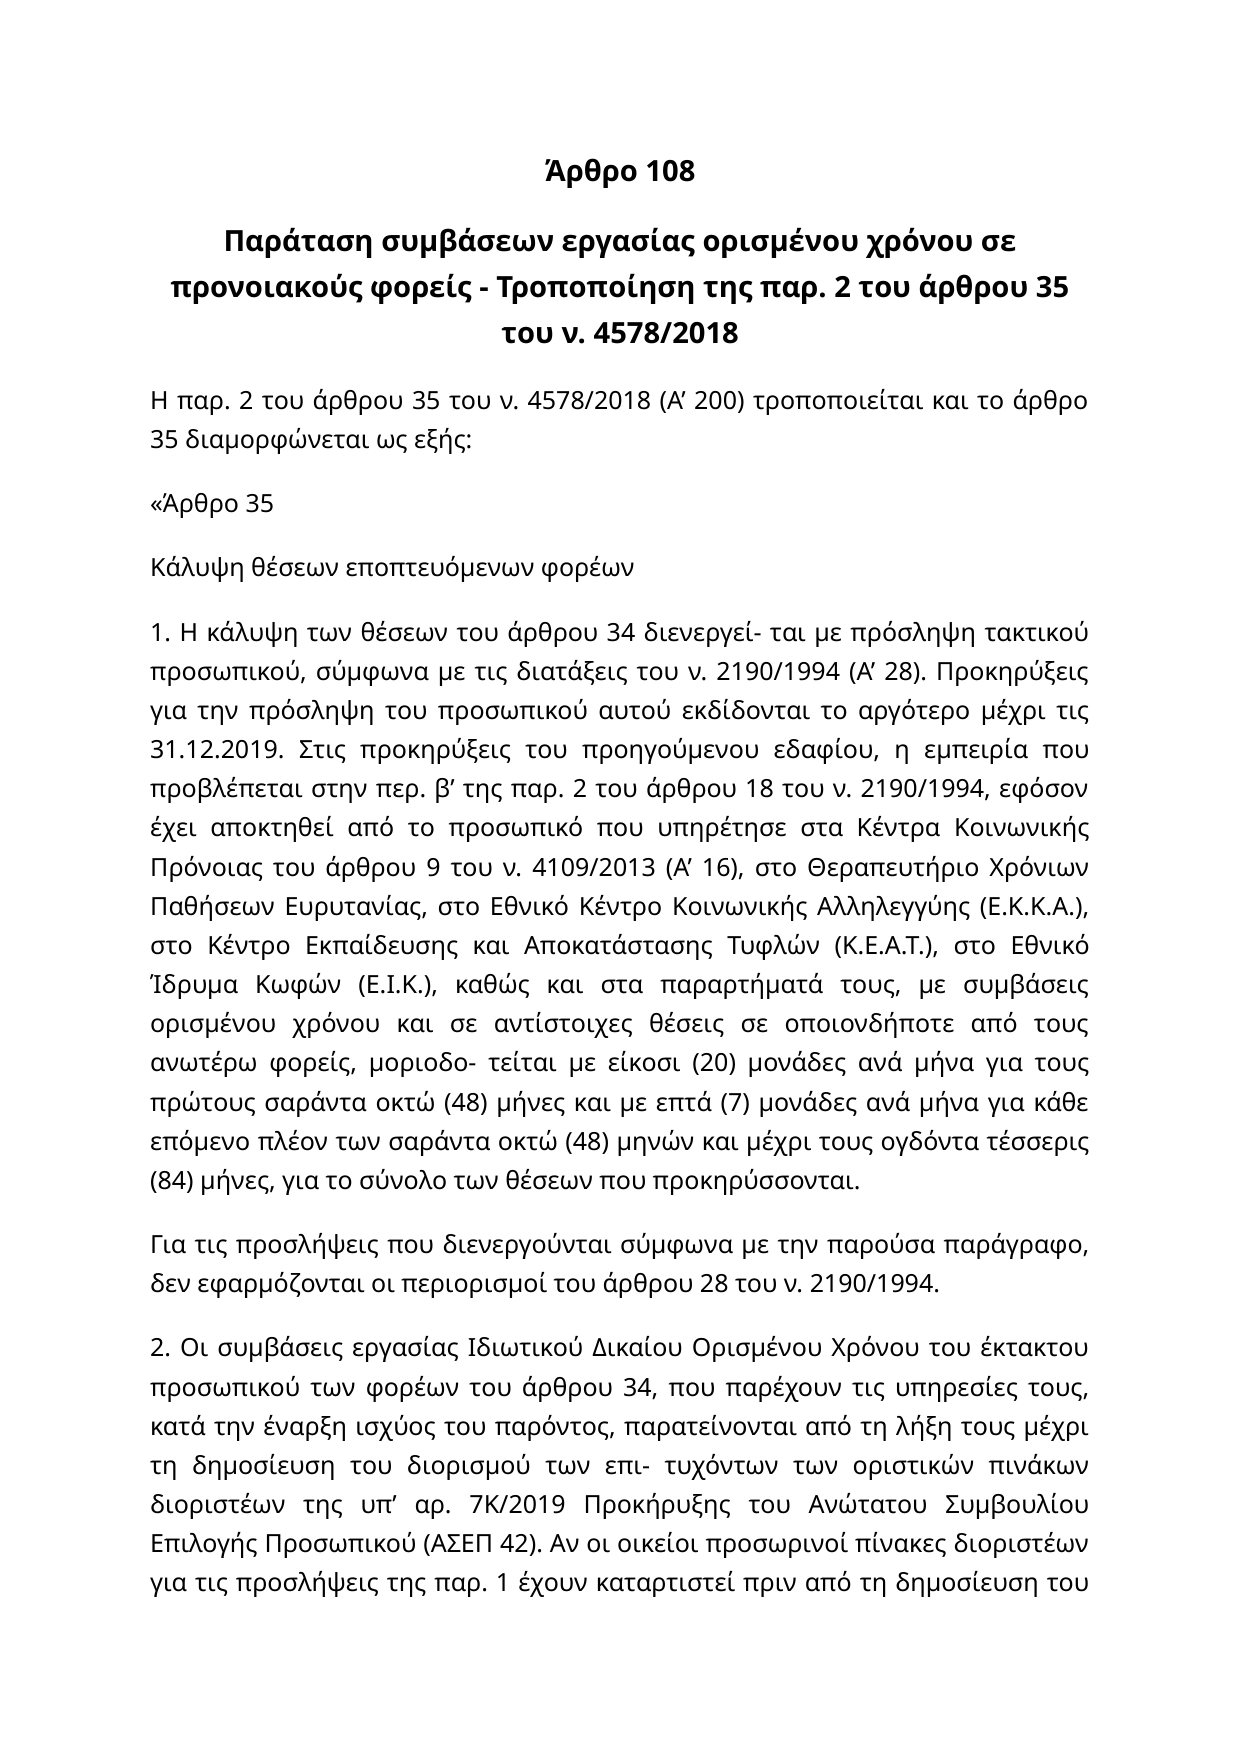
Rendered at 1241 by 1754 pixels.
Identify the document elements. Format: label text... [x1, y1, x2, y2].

subtitle Παράταση συμβάσεων εργασίας ορισμένου χρόνου σε προνοιακούς φορείς - Τροποποίηση της παρ. 2 του άρθρου 35 του ν. 4578/2018 [150, 221, 1090, 352]
text 1. Η κάλυψη των θέσεων του άρθρου 34 διενεργεί- ται με πρόσληψη τακτικού προσωπικού, σύμφωνα με τις διατάξεις του ν. 2190/1994 (Α’ 28). Προκηρύξεις για την πρόσληψη του προσωπικού αυτού εκδίδονται το αργότερο μέχρι τις 31.12.2019. Στις προκηρύξεις του προηγούμενου εδαφίου, η εμπειρία που προβλέπεται στην περ. β’ της παρ. 2 του άρθρου 18 του ν. 2190/1994, εφόσον έχει αποκτηθεί από το προσωπικό που υπηρέτησε στα Κέντρα Κοινωνικής Πρόνοιας του άρθρου 9 του ν. 4109/2013 (Α’ 16), στο Θεραπευτήριο Χρόνιων Παθήσεων Ευρυτανίας, στο Εθνικό Κέντρο Κοινωνικής Αλληλεγγύης (Ε.Κ.Κ.Α.), στο Κέντρο Εκπαίδευσης και Αποκατάστασης Τυφλών (Κ.Ε.Α.Τ.), στο Εθνικό Ίδρυμα Κωφών (Ε.Ι.Κ.), καθώς και στα παραρτήματά τους, με συμβάσεις ορισμένου χρόνου και σε αντίστοιχες θέσεις σε οποιονδήποτε από τους ανωτέρω φορείς, μοριοδο- τείται με είκοσι (20) μονάδες ανά μήνα για τους πρώτους σαράντα οκτώ (48) μήνες και με επτά (7) μονάδες ανά μήνα για κάθε επόμενο πλέον των σαράντα οκτώ (48) μηνών και μέχρι τους ογδόντα τέσσερις (84) μήνες, για το σύνολο των θέσεων που προκηρύσσονται. [150, 614, 1090, 1197]
text Η παρ. 2 του άρθρου 35 του ν. 4578/2018 (Α’ 200) τροποποιείται και το άρθρο 35 διαμορφώνεται ως εξής: [150, 382, 1090, 456]
text 2. Οι συμβάσεις εργασίας Ιδιωτικού Δικαίου Ορισμένου Χρόνου του έκτακτου προσωπικού των φορέων του άρθρου 34, που παρέχουν τις υπηρεσίες τους, κατά την έναρξη ισχύος του παρόντος, παρατείνονται από τη λήξη τους μέχρι τη δημοσίευση του διορισμού των επι- τυχόντων των οριστικών πινάκων διοριστέων της υπ’ αρ. 7Κ/2019 Προκήρυξης του Ανώτατου Συμβουλίου Επιλογής Προσωπικού (ΑΣΕΠ 42). Αν οι οικείοι προσωρινοί πίνακες διοριστέων για τις προσλήψεις της παρ. 1 έχουν καταρτιστεί πριν από τη δημοσίευση του [150, 1330, 1090, 1599]
text Κάλυψη θέσεων εποπτευόμενων φορέων [150, 550, 1090, 584]
text «Άρθρο 35 [150, 486, 1090, 520]
text Για τις προσλήψεις που διενεργούνται σύμφωνα με την παρούσα παράγραφο, δεν εφαρμόζονται οι περιορισμοί του άρθρου 28 του ν. 2190/1994. [150, 1227, 1090, 1300]
subtitle Άρθρο 108 [150, 150, 1090, 190]
